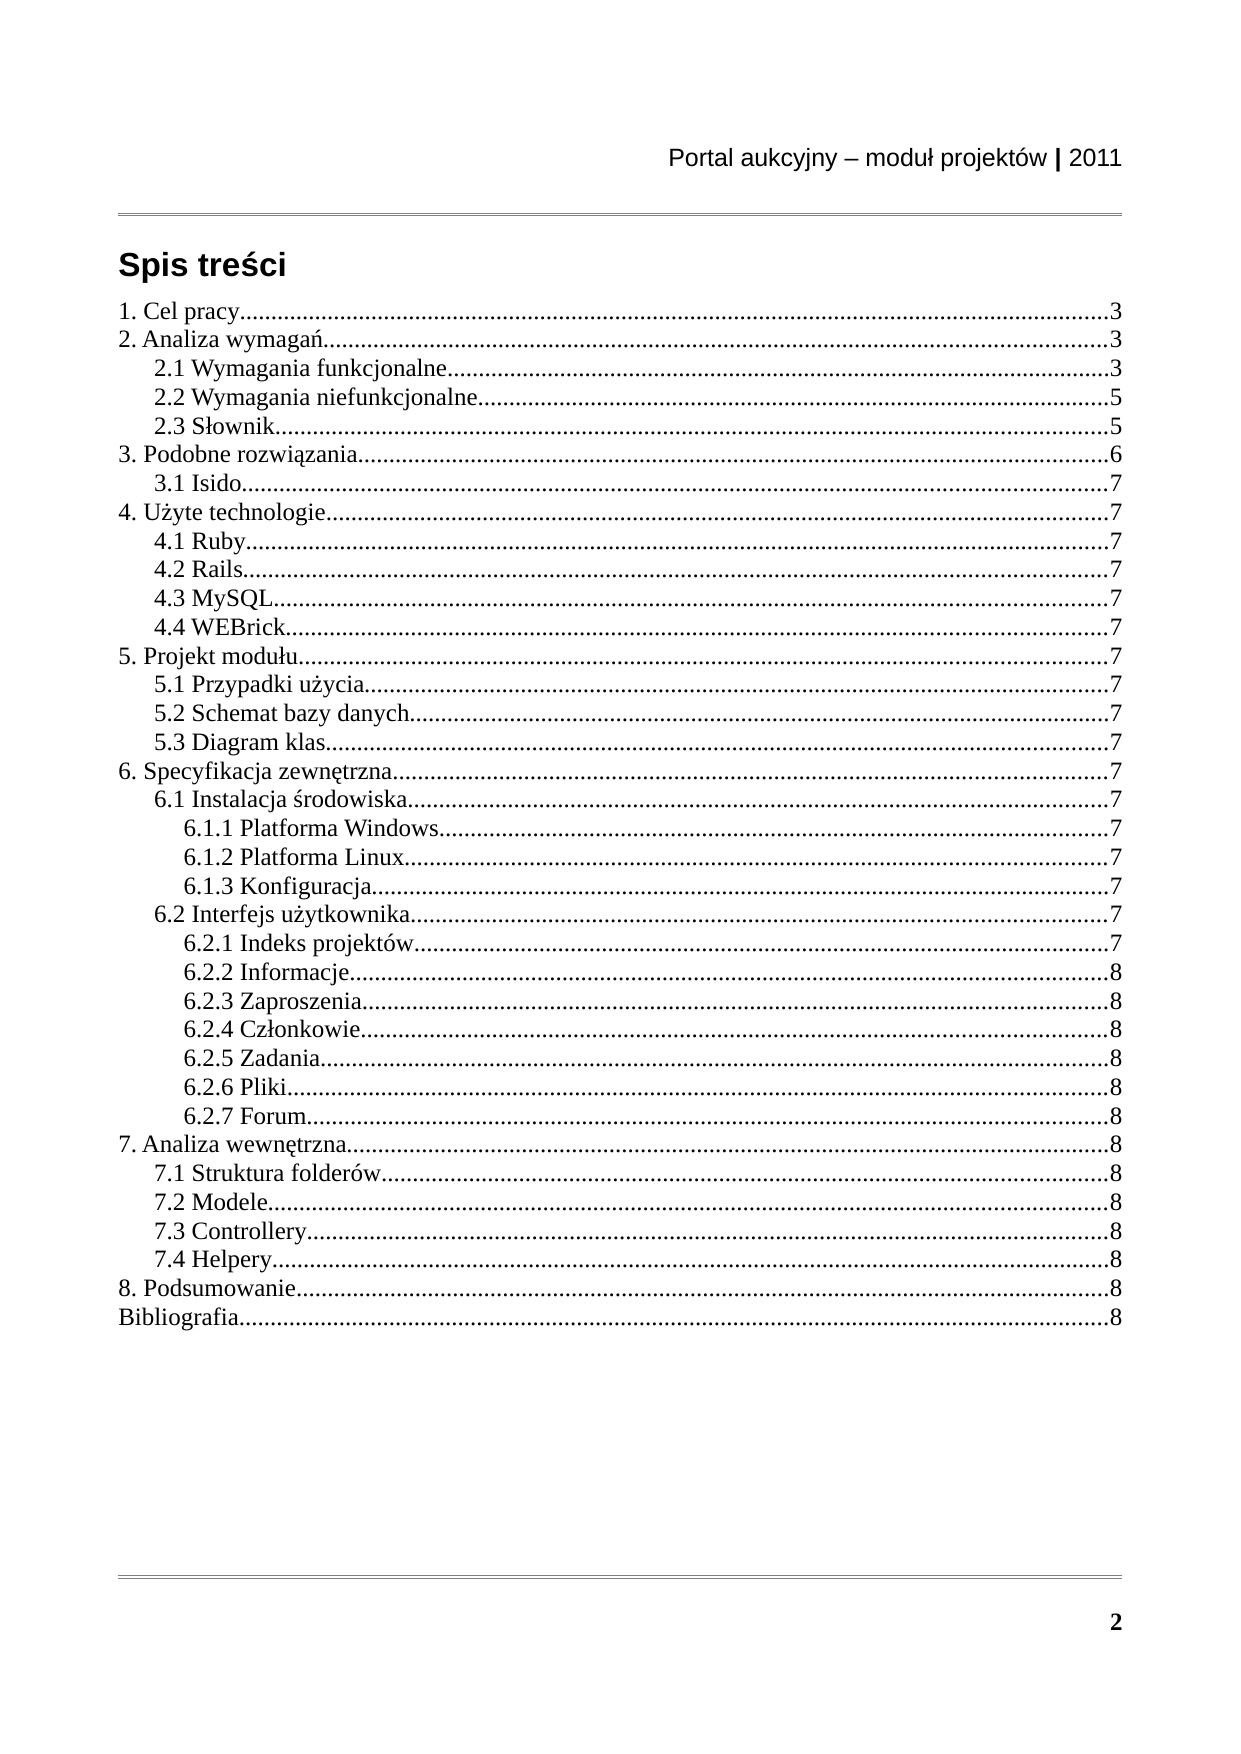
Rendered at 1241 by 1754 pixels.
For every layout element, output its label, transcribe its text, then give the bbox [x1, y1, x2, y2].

text 6.2.4 Członkowie 8 [177, 1014, 1122, 1043]
text 5.3 Diagram klas 7 [148, 727, 1122, 756]
text 7. Analiza wewnętrzna 8 [118, 1129, 1122, 1158]
text 6.2.5 Zadania 8 [177, 1043, 1122, 1072]
text 5.2 Schemat bazy danych 7 [148, 698, 1122, 727]
text 2.3 Słownik 5 [148, 411, 1122, 439]
text 6.1 Instalacja środowiska 7 [148, 784, 1122, 813]
text 2.2 Wymagania niefunkcjonalne 5 [148, 382, 1122, 411]
text 6.2.1 Indeks projektów 7 [177, 928, 1122, 957]
text 7.3 Controllery 8 [148, 1216, 1122, 1244]
text 4. Użyte technologie 7 [118, 497, 1122, 526]
text 6.2.7 Forum 8 [177, 1101, 1122, 1129]
subtitle Spis treści [118, 245, 1122, 283]
text 6.1.3 Konfiguracja 7 [177, 871, 1122, 899]
text 6.2.6 Pliki 8 [177, 1072, 1122, 1101]
text 5.1 Przypadki użycia 7 [148, 669, 1122, 698]
text 6.2.3 Zaproszenia 8 [177, 986, 1122, 1014]
text 4.4 WEBrick 7 [148, 612, 1122, 641]
text 2.1 Wymagania funkcjonalne 3 [148, 353, 1122, 382]
text 6. Specyfikacja zewnętrzna 7 [118, 756, 1122, 784]
text 6.1.2 Platforma Linux 7 [177, 842, 1122, 871]
text 1. Cel pracy 3 [118, 296, 1122, 324]
text 5. Projekt modułu 7 [118, 641, 1122, 669]
text 6.2 Interfejs użytkownika 7 [148, 899, 1122, 928]
text 4.2 Rails 7 [148, 554, 1122, 583]
text 6.1.1 Platforma Windows 7 [177, 813, 1122, 842]
text 4.3 MySQL 7 [148, 583, 1122, 612]
text Bibliografia 8 [118, 1302, 1122, 1331]
text 7.1 Struktura folderów 8 [148, 1158, 1122, 1187]
text 8. Podsumowanie 8 [118, 1273, 1122, 1302]
text 6.2.2 Informacje 8 [177, 957, 1122, 986]
text 2. Analiza wymagań 3 [118, 324, 1122, 353]
text 3.1 Isido 7 [148, 468, 1122, 497]
text 3. Podobne rozwiązania 6 [118, 439, 1122, 468]
text 7.2 Modele 8 [148, 1187, 1122, 1216]
text 4.1 Ruby 7 [148, 526, 1122, 554]
text 7.4 Helpery 8 [148, 1244, 1122, 1273]
